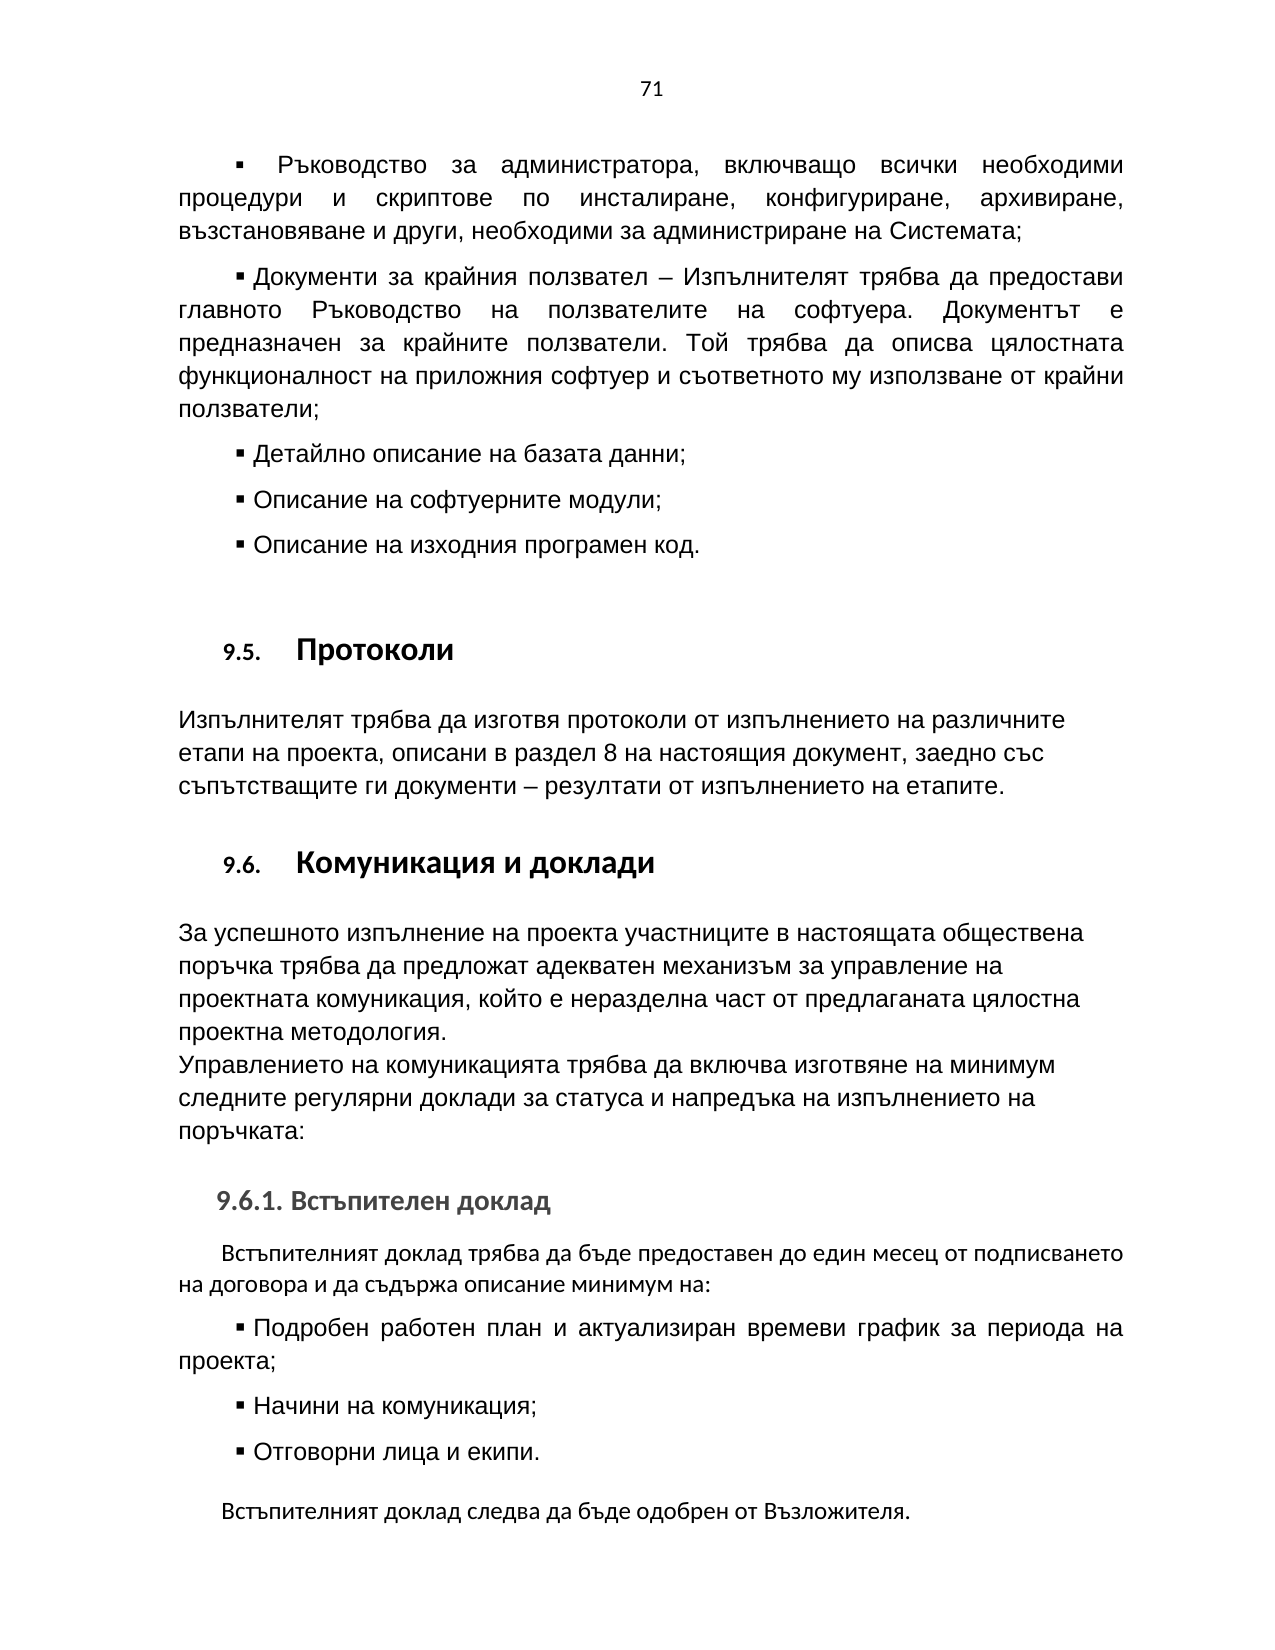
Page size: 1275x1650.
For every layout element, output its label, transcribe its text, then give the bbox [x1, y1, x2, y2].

subtitle Встъпителен доклад [216, 1182, 1125, 1218]
text Управлението на комуникацията трябва да включва изготвяне на минимум следните регулярни доклади за статуса и напредъка на изпълнението на поръчката: [178, 1050, 1125, 1145]
list Ръководство за администратора, включващо всички необходими процедури и скриптове по инсталиране, конфигуриране, архивиране, възстановяване и други, необходими за администриране на системата; [178, 150, 1125, 245]
text Встъпителният доклад трябва да бъде предоставен до един месец от подписването на договора и да съдържа описание минимум на: [178, 1237, 1125, 1299]
list Описание на изходния програмен код. [178, 531, 1125, 559]
subtitle Протоколи [222, 628, 1125, 668]
list Документи за крайния ползвател – Изпълнителят трябва да предостави главното Ръководство на ползвателите на софтуера. Документът е предназначен за крайните ползватели. Той трябва да описва цялостната функционалност на приложния софтуер и съответното му използване от крайни ползватели; [178, 262, 1125, 422]
list Подробен работен план и актуализиран времеви график за периода на проекта; [178, 1313, 1125, 1374]
subtitle Комуникация и доклади [222, 841, 1125, 882]
list Отговорни лица и екипи. [178, 1437, 1125, 1466]
text Изпълнителят трябва да изготвя протоколи от изпълнението на различните етапи на проекта, описани в раздел 8 на настоящия документ, заедно със съпътстващите ги документи – резултати от изпълнението на етапите. [178, 705, 1125, 799]
text Встъпителният доклад следва да бъде одобрен от възложителя. [178, 1495, 1125, 1526]
list Детайлно описание на базата данни; [178, 439, 1125, 468]
list Описание на софтуерните модули; [178, 485, 1125, 514]
list Начини на комуникация; [178, 1391, 1125, 1420]
text За успешното изпълнение на проекта участниците в настоящата обществена поръчка трябва да предложат адекватен механизъм за управление на проектната комуникация, който е неразделна част от предлаганата цялостна проектна методология. [178, 918, 1125, 1046]
